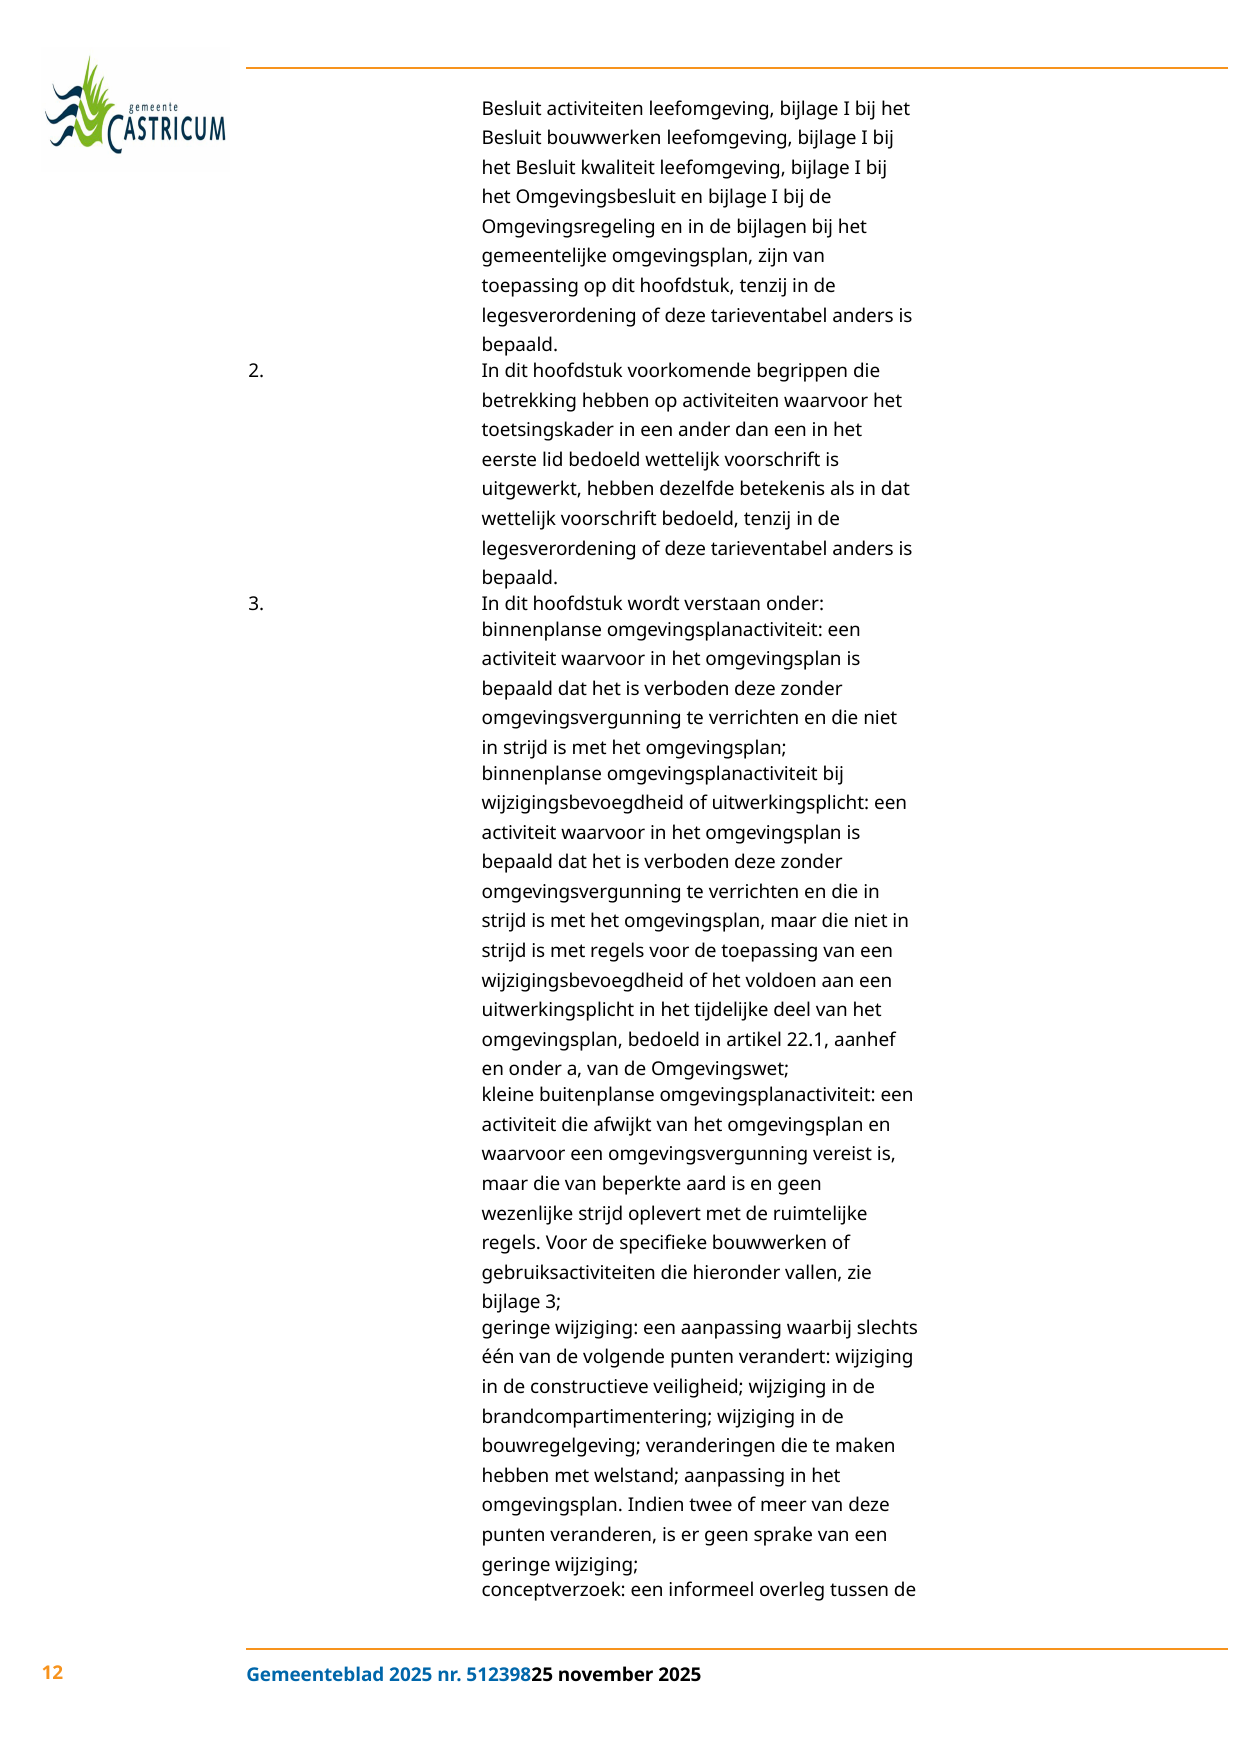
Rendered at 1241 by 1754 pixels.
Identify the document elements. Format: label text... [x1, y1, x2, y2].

table_cell [918, 95, 1035, 357]
table_cell [918, 1081, 1035, 1314]
table_cell binnenplanse omgevingsplanactiviteit: een activiteit waarvoor in het omgevingsplan is bepaald dat het is verboden deze zonder omgevingsvergunning te verrichten en die niet in strijd is met het omgevingsplan; [481, 616, 918, 760]
table_cell [248, 1577, 481, 1602]
table_cell conceptverzoek: een informeel overleg tussen de [481, 1577, 918, 1602]
table_cell Besluit activiteiten leefomgeving, bijlage I bij het Besluit bouwwerken leefomgeving, bijlage I bij het Besluit kwaliteit leefomgeving, bijlage I bij het Omgevingsbesluit en bijlage I bij de Omgevingsregeling en in de bijlagen bij het gemeentelijke omgevingsplan, zijn van toepassing op dit hoofdstuk, tenzij in de legesverordening of deze tarieventabel anders is bepaald. [481, 95, 918, 357]
table_cell kleine buitenplanse omgevingsplanactiviteit: een activiteit die afwijkt van het omgevingsplan en waarvoor een omgevingsvergunning vereist is, maar die van beperkte aard is en geen wezenlijke strijd oplevert met de ruimtelijke regels. Voor de specifieke bouwwerken of gebruiksactiviteiten die hieronder vallen, zie bijlage 3; [481, 1081, 918, 1314]
table_cell [918, 357, 1035, 590]
table_cell [248, 760, 481, 1081]
table_cell [248, 616, 481, 760]
table_cell 3. [248, 590, 481, 616]
table_cell [248, 95, 481, 357]
table_cell geringe wijziging: een aanpassing waarbij slechts één van de volgende punten verandert: wijziging in de constructieve veiligheid; wijziging in de brandcompartimentering; wijziging in de bouwregelgeving; veranderingen die te maken hebben met welstand; aanpassing in het omgevingsplan. Indien twee of meer van deze punten veranderen, is er geen sprake van een geringe wijziging; [481, 1314, 918, 1577]
table_cell [918, 1577, 1035, 1602]
table_cell [248, 1081, 481, 1314]
table_cell [248, 1314, 481, 1577]
table_cell [918, 1314, 1035, 1577]
table_cell In dit hoofdstuk wordt verstaan onder: [481, 590, 918, 616]
table_cell [918, 616, 1035, 760]
table_cell binnenplanse omgevingsplanactiviteit bij wijzigingsbevoegdheid of uitwerkingsplicht: een activiteit waarvoor in het omgevingsplan is bepaald dat het is verboden deze zonder omgevingsvergunning te verrichten en die in strijd is met het omgevingsplan, maar die niet in strijd is met regels voor de toepassing van een wijzigingsbevoegdheid of het voldoen aan een uitwerkingsplicht in het tijdelijke deel van het omgevingsplan, bedoeld in artikel 22.1, aanhef en onder a, van de Omgevingswet; [481, 760, 918, 1081]
table_cell [918, 760, 1035, 1081]
picture [41, 47, 231, 172]
table_cell [918, 590, 1035, 616]
table_cell In dit hoofdstuk voorkomende begrippen die betrekking hebben op activiteiten waarvoor het toetsingskader in een ander dan een in het eerste lid bedoeld wettelijk voorschrift is uitgewerkt, hebben dezelfde betekenis als in dat wettelijk voorschrift bedoeld, tenzij in de legesverordening of deze tarieventabel anders is bepaald. [481, 357, 918, 590]
table_cell 2. [248, 357, 481, 590]
